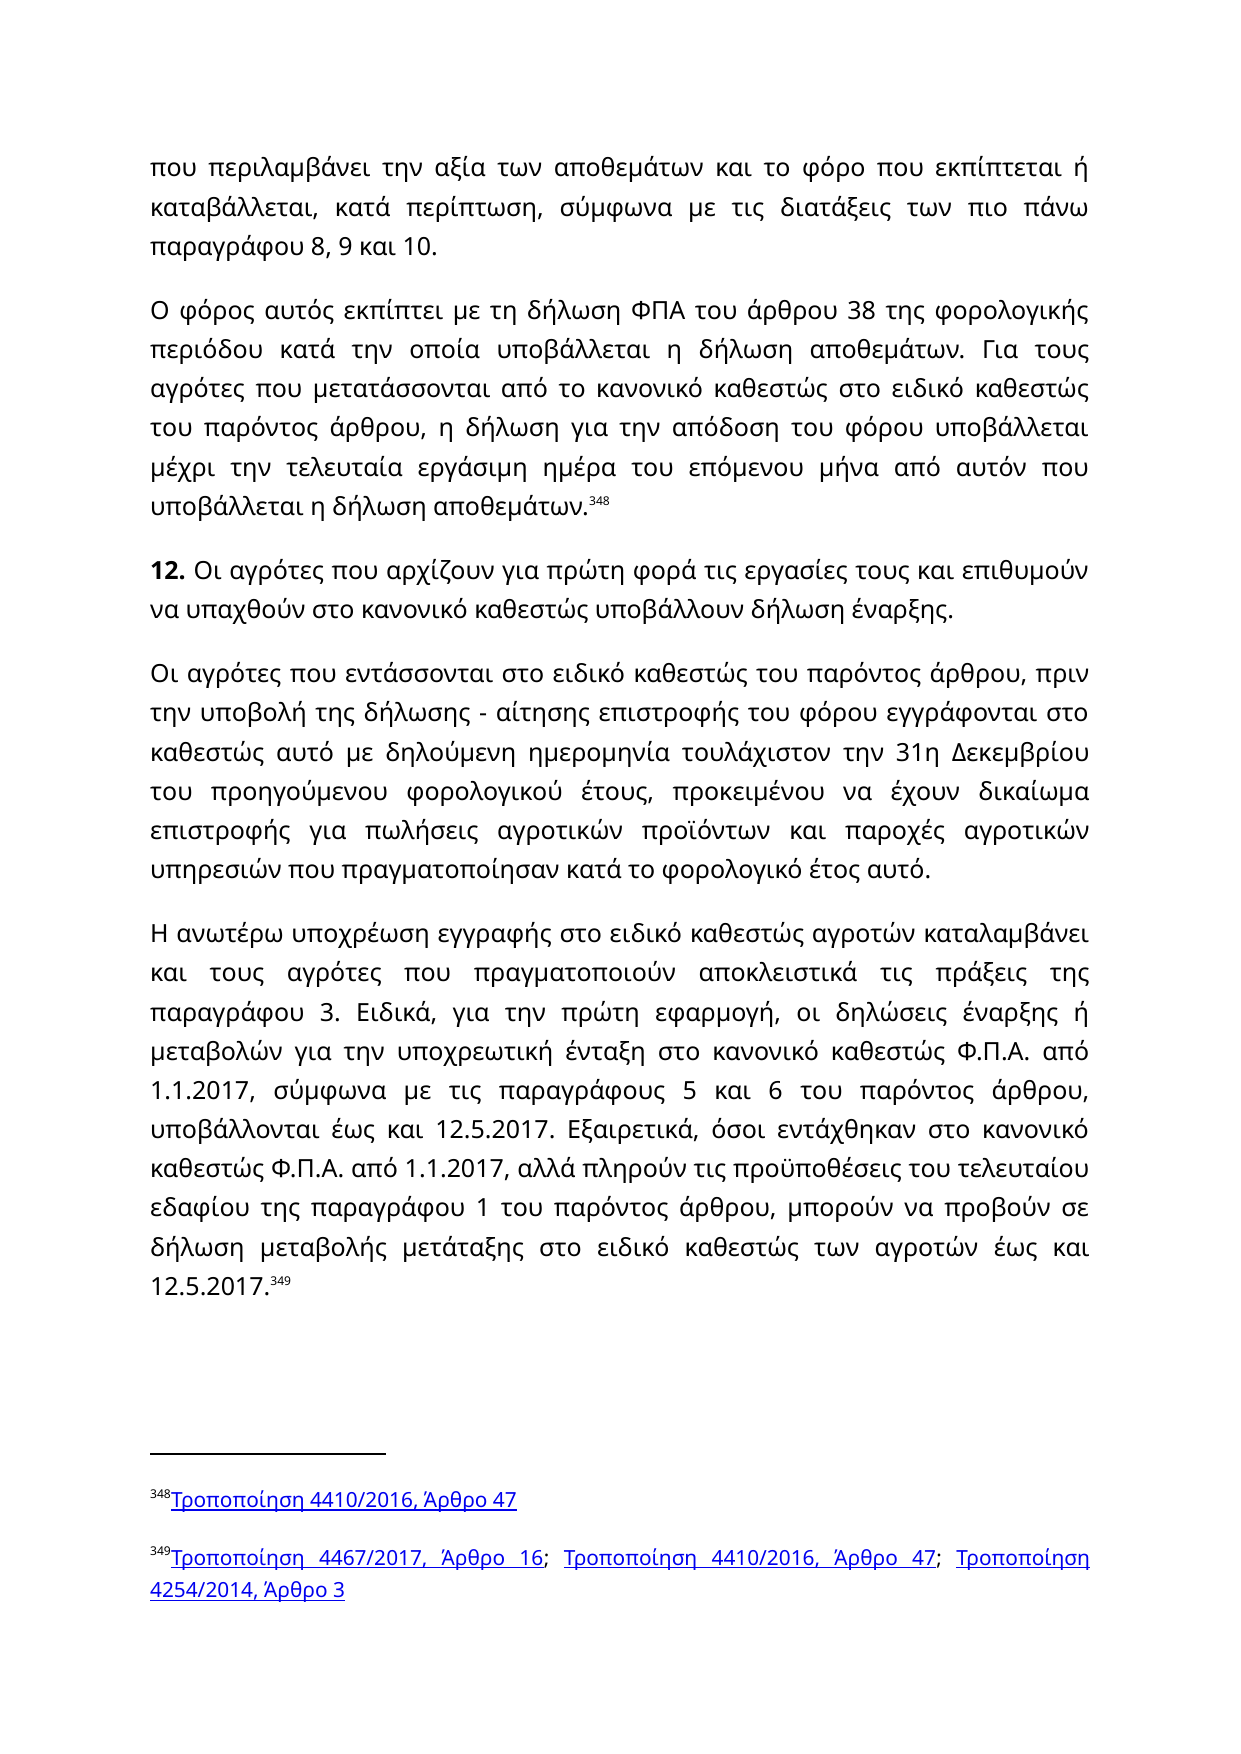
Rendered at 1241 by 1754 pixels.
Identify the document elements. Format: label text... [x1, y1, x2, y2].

text Ο φόρος αυτός εκπίπτει με τη δήλωση ΦΠΑ του άρθρου 38 της φορολογικής περιόδου κατά την οποία υποβάλλεται η δήλωση αποθεμάτων. Για τους αγρότες που μετατάσσονται από το κανονικό καθεστώς στο ειδικό καθεστώς του παρόντος άρθρου, η δήλωση για την απόδοση του φόρου υποβάλλεται μέχρι την τελευταία εργάσιμη ημέρα του επόμενου μήνα από αυτόν που υποβάλλεται η δήλωση αποθεμάτων. [150, 292, 1090, 522]
text Τροποποίηση 4410/2016, Άρθρο 47 [150, 1485, 1090, 1514]
text Τροποποίηση 4467/2017, Άρθρο 16; Τροποποίηση 4410/2016, Άρθρο 47; Τροποποίηση 4254/2014, Άρθρο 3 [150, 1543, 1090, 1604]
text 12. Οι αγρότες που αρχίζουν για πρώτη φορά τις εργασίες τους και επιθυμούν να υπαχθούν στο κανονικό καθεστώς υποβάλλουν δήλωση έναρξης. [150, 552, 1090, 626]
text Η ανωτέρω υποχρέωση εγγραφής στο ειδικό καθεστώς αγροτών καταλαμβάνει και τους αγρότες που πραγματοποιούν αποκλειστικά τις πράξεις της παραγράφου 3. Ειδικά, για την πρώτη εφαρμογή, οι δηλώσεις έναρξης ή μεταβολών για την υποχρεωτική ένταξη στο κανονικό καθεστώς Φ.Π.Α. από 1.1.2017, σύμφωνα με τις παραγράφους 5 και 6 του παρόντος άρθρου, υποβάλλονται έως και 12.5.2017. Εξαιρετικά, όσοι εντάχθηκαν στο κανονικό καθεστώς Φ.Π.Α. από 1.1.2017, αλλά πληρούν τις προϋποθέσεις του τελευταίου εδαφίου της παραγράφου 1 του παρόντος άρθρου, μπορούν να προβούν σε δήλωση μεταβολής μετάταξης στο ειδικό καθεστώς των αγροτών έως και 12.5.2017. [150, 916, 1090, 1302]
text που περιλαμβάνει την αξία των αποθεμάτων και το φόρο που εκπίπτεται ή καταβάλλεται, κατά περίπτωση, σύμφωνα με τις διατάξεις των πιο πάνω παραγράφου 8, 9 και 10. [150, 150, 1090, 262]
text Οι αγρότες που εντάσσονται στο ειδικό καθεστώς του παρόντος άρθρου, πριν την υποβολή της δήλωσης - αίτησης επιστροφής του φόρου εγγράφονται στο καθεστώς αυτό με δηλούμενη ημερομηνία τουλάχιστον την 31η Δεκεμβρίου του προηγούμενου φορολογικού έτους, προκειμένου να έχουν δικαίωμα επιστροφής για πωλήσεις αγροτικών προϊόντων και παροχές αγροτικών υπηρεσιών που πραγματοποίησαν κατά το φορολογικό έτος αυτό. [150, 656, 1090, 886]
